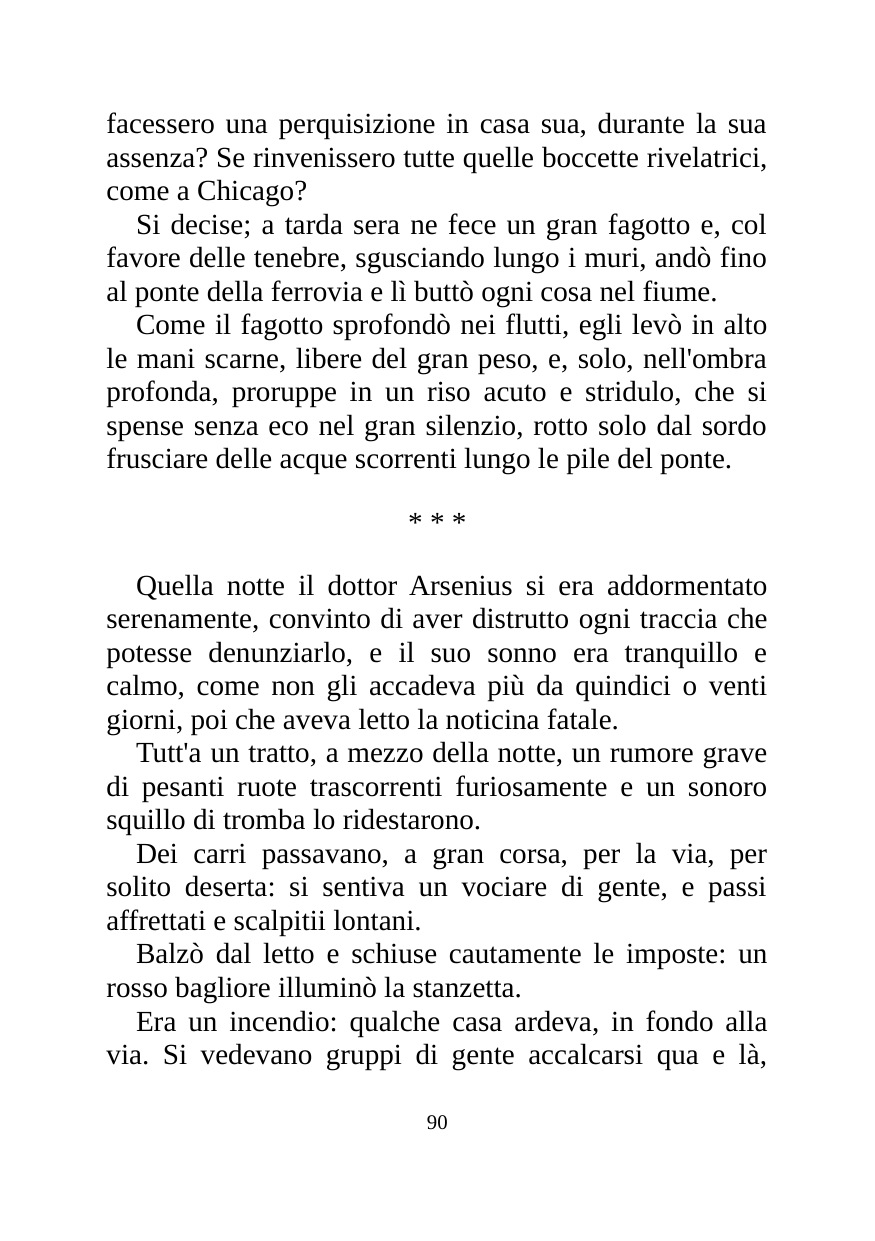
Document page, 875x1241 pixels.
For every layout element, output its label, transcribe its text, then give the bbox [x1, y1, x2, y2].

text Balzò dal letto e schiuse cautamente le imposte: un rosso bagliore illuminò la stanzetta. [106, 937, 768, 1004]
text Come il fagotto sprofondò nei flutti, egli levò in alto le mani scarne, libere del gran peso, e, solo, nell'ombra profonda, proruppe in un riso acuto e stridulo, che si spense senza eco nel gran silenzio, rotto solo dal sordo frusciare delle acque scorrenti lungo le pile del ponte. [106, 307, 768, 475]
text facessero una perquisizione in casa sua, durante la sua assenza? Se rinvenissero tutte quelle boccette rivelatrici, come a Chicago? [106, 106, 768, 207]
text * * * [106, 505, 768, 538]
text Si decise; a tarda sera ne fece un gran fagotto e, col favore delle tenebre, sgusciando lungo i muri, andò fino al ponte della ferrovia e lì buttò ogni cosa nel fiume. [106, 207, 768, 307]
text Dei carri passavano, a gran corsa, per la via, per solito deserta: si sentiva un vociare di gente, e passi affrettati e scalpitii lontani. [106, 836, 768, 937]
text Era un incendio: qualche casa ardeva, in fondo alla via. Si vedevano gruppi di gente accalcarsi qua e là, [106, 1004, 768, 1071]
text Quella notte il dottor Arsenius si era addormentato serenamente, convinto di aver distrutto ogni traccia che potesse denunziarlo, e il suo sonno era tranquillo e calmo, come non gli accadeva più da quindici o venti giorni, poi che aveva letto la noticina fatale. [106, 568, 768, 735]
text Tutt'a un tratto, a mezzo della notte, un rumore grave di pesanti ruote trascorrenti furiosamente e un sonoro squillo di tromba lo ridestarono. [106, 735, 768, 836]
